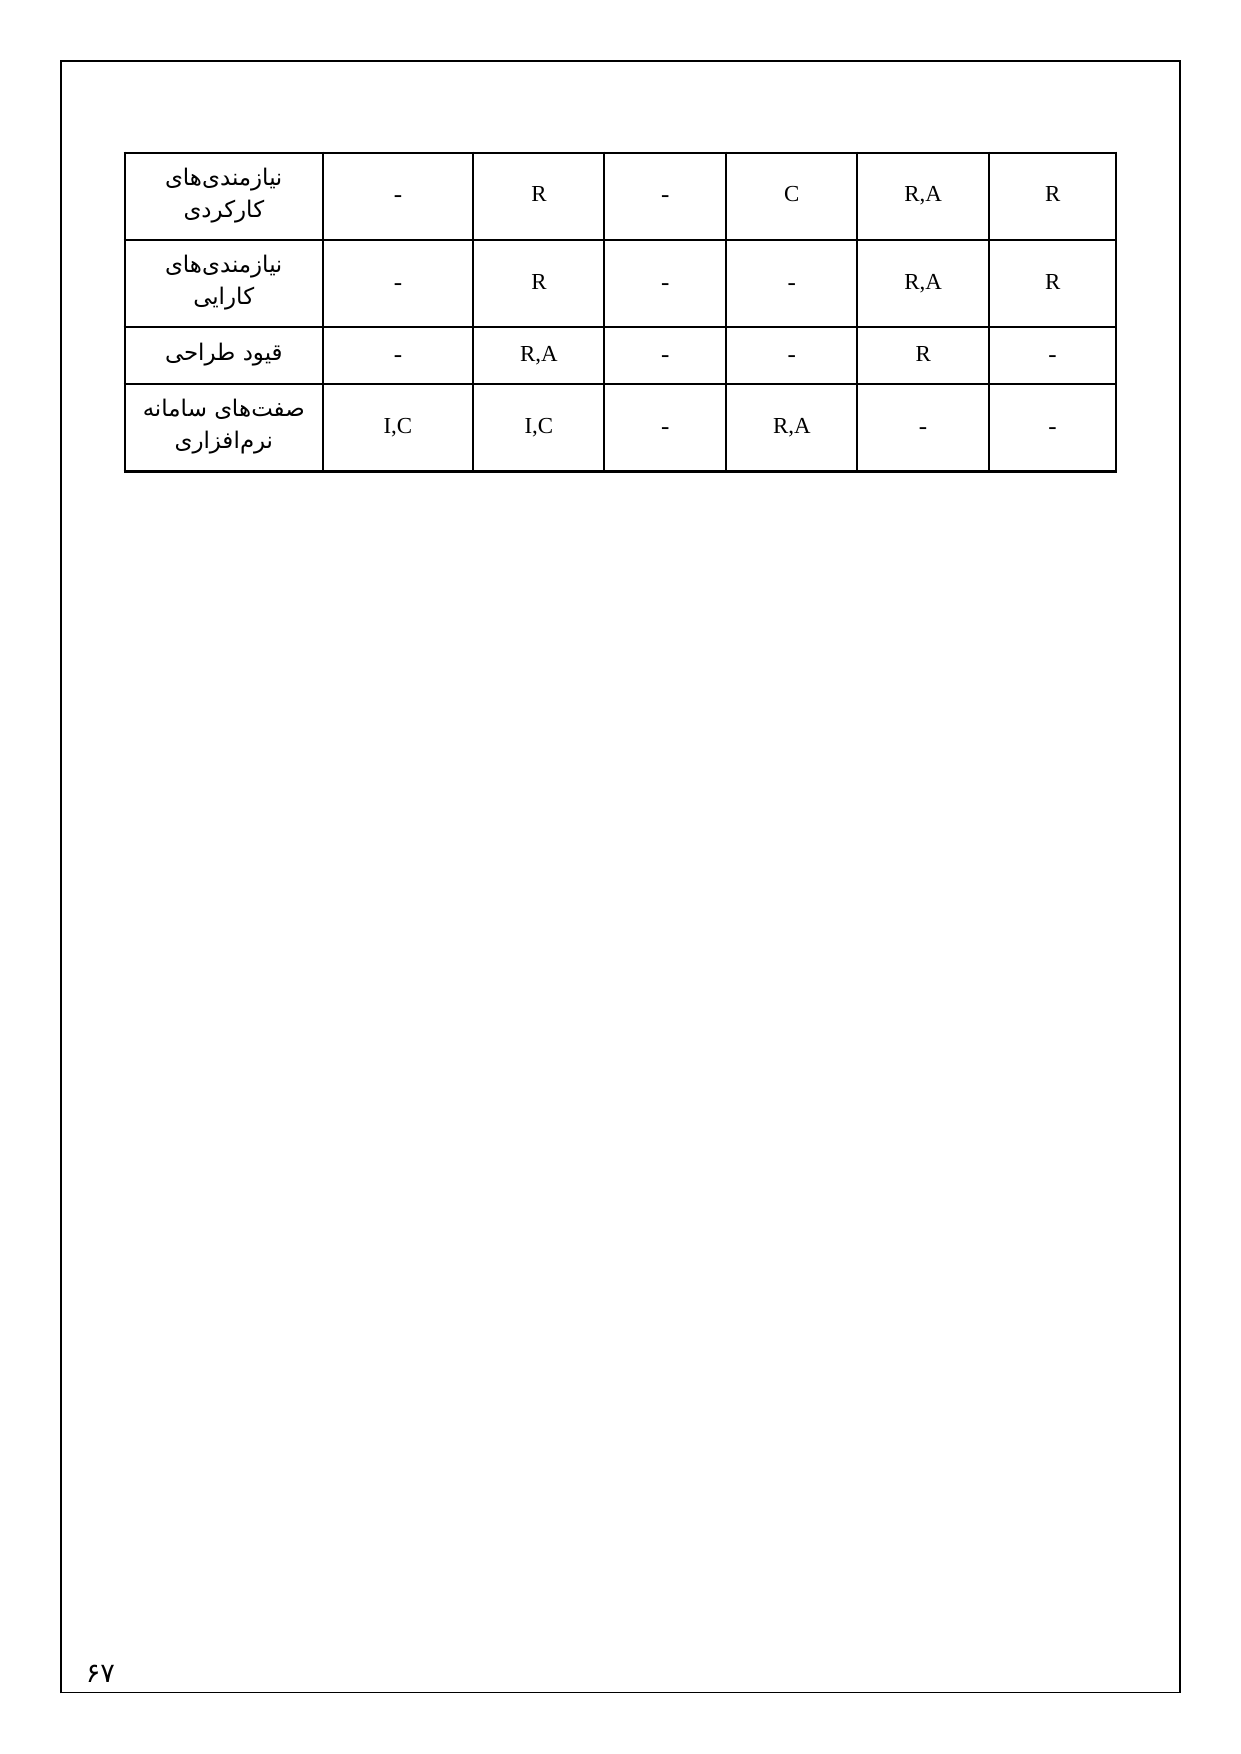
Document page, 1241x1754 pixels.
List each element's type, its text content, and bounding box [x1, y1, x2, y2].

table_cell I,C [324, 385, 472, 470]
table_cell R [858, 328, 988, 383]
table_cell - [727, 328, 856, 383]
table_cell I,C [474, 385, 603, 470]
table_cell R,A [727, 385, 856, 470]
table_cell - [990, 385, 1115, 470]
table_cell - [324, 154, 472, 239]
table_cell R,A [474, 328, 603, 383]
table_cell قیود طراحی [126, 328, 322, 383]
table_cell R [990, 154, 1115, 239]
table_cell R [474, 241, 603, 326]
table_cell R [474, 154, 603, 239]
table_cell - [858, 385, 988, 470]
table_cell - [605, 385, 725, 470]
table_cell صفت‌های سامانه نرم‌افزاری [126, 385, 322, 470]
table_cell R,A [858, 154, 988, 239]
table_cell - [605, 241, 725, 326]
table_cell - [605, 154, 725, 239]
table_cell نیازمندی‎‌های کارایی [126, 241, 322, 326]
table_cell - [990, 328, 1115, 383]
table_cell - [324, 241, 472, 326]
table_cell - [605, 328, 725, 383]
table_cell نیازمندی‌های کارکردی [126, 154, 322, 239]
table_cell R [990, 241, 1115, 326]
table_cell R,A [858, 241, 988, 326]
table_cell - [324, 328, 472, 383]
table_cell C [727, 154, 856, 239]
table_cell - [727, 241, 856, 326]
